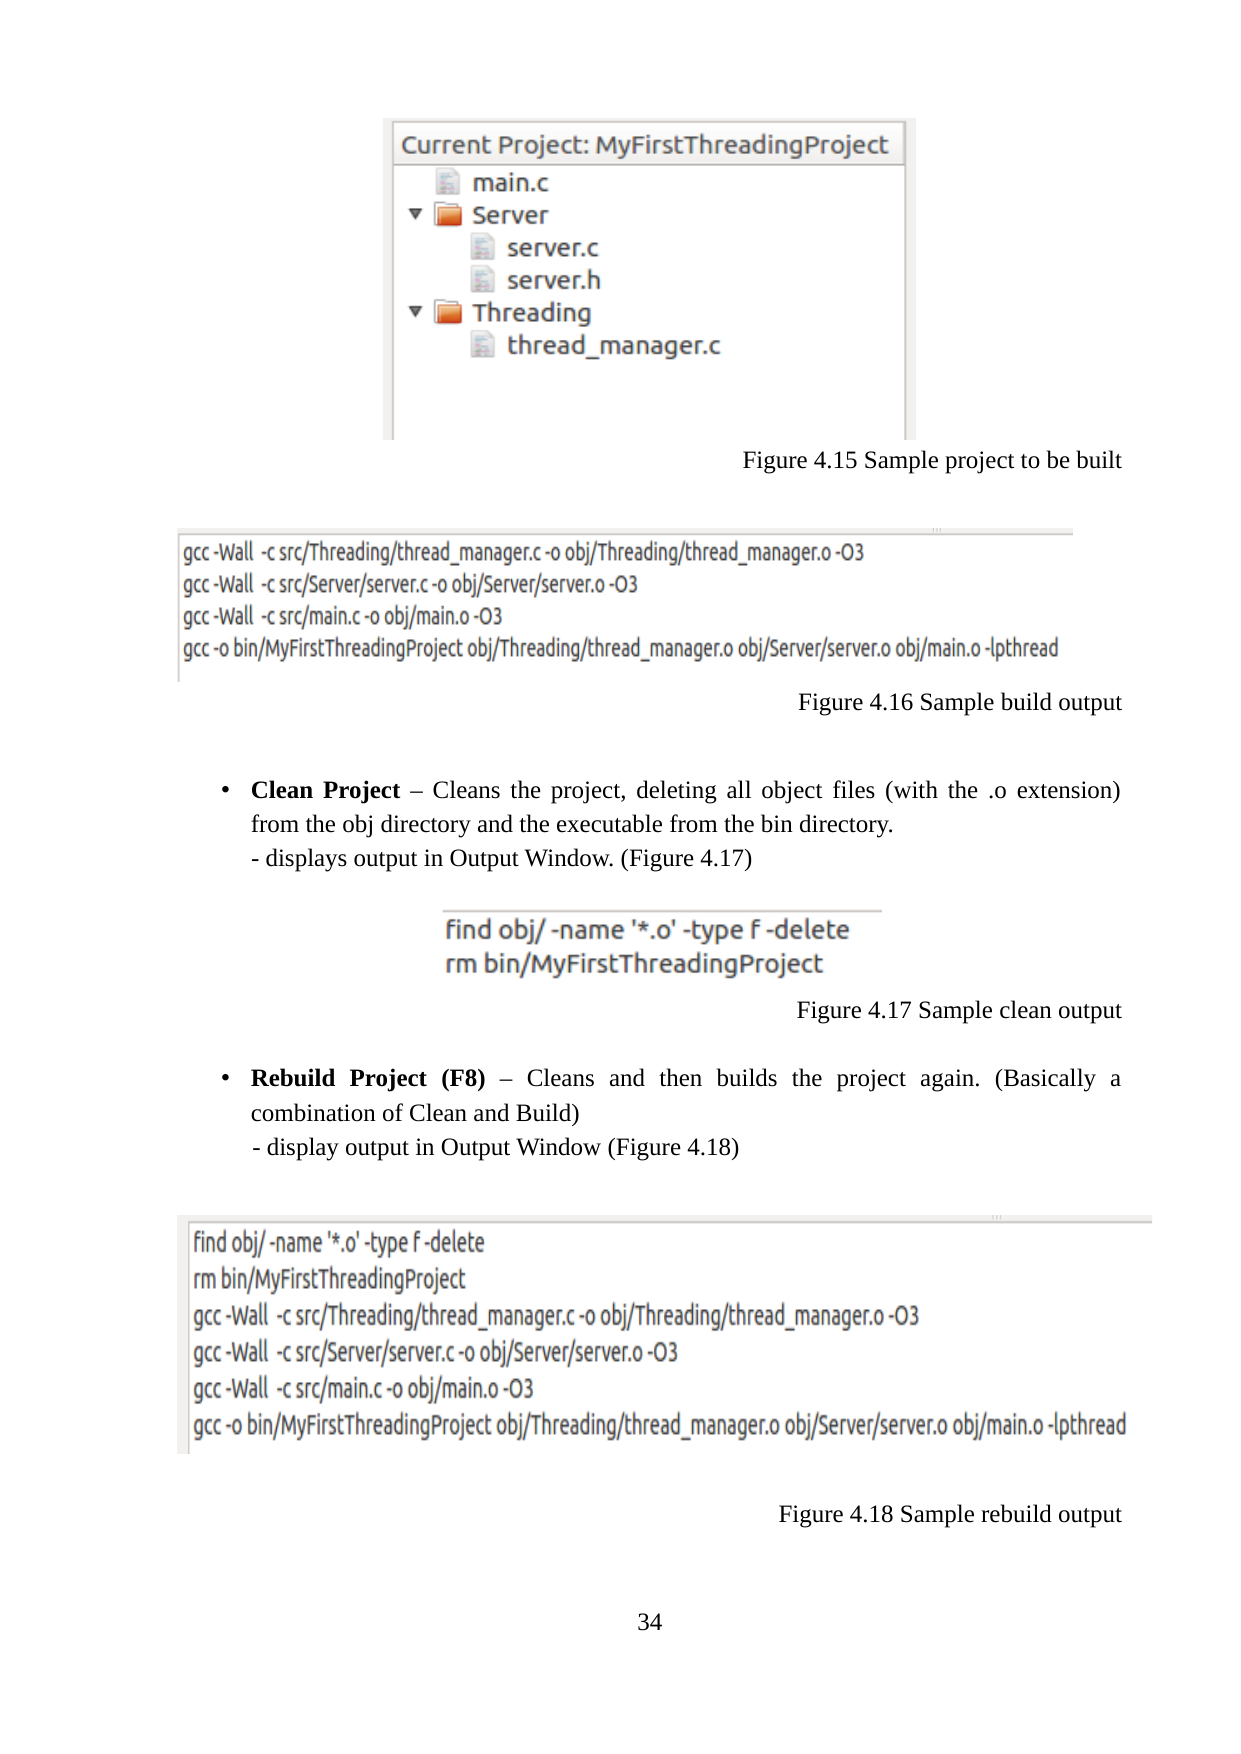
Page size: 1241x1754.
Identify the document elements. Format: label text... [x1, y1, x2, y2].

picture [177, 1215, 1153, 1454]
text Figure 4.16 Sample build output [177, 687, 1122, 715]
text Figure 4.18 Sample rebuild output [177, 1454, 1122, 1528]
text Figure 4.17 Sample clean output [177, 995, 1122, 1024]
text - displays output in Output Window. (Figure 4.17) [177, 843, 1122, 872]
picture [442, 909, 882, 982]
text - display output in Output Window (Figure 4.18) [177, 1132, 1122, 1161]
picture [177, 528, 1073, 682]
text Figure 4.15 Sample project to be built [177, 445, 1122, 473]
list Rebuild Project (F8) – Cleans and then builds the project again. (Basically a combination of Clean and Build) [221, 1063, 1122, 1126]
list Clean Project – Cleans the project, deleting all object files (with the .o extension) from the obj directory and the executable from the bin directory. [221, 775, 1122, 838]
picture [382, 118, 917, 440]
